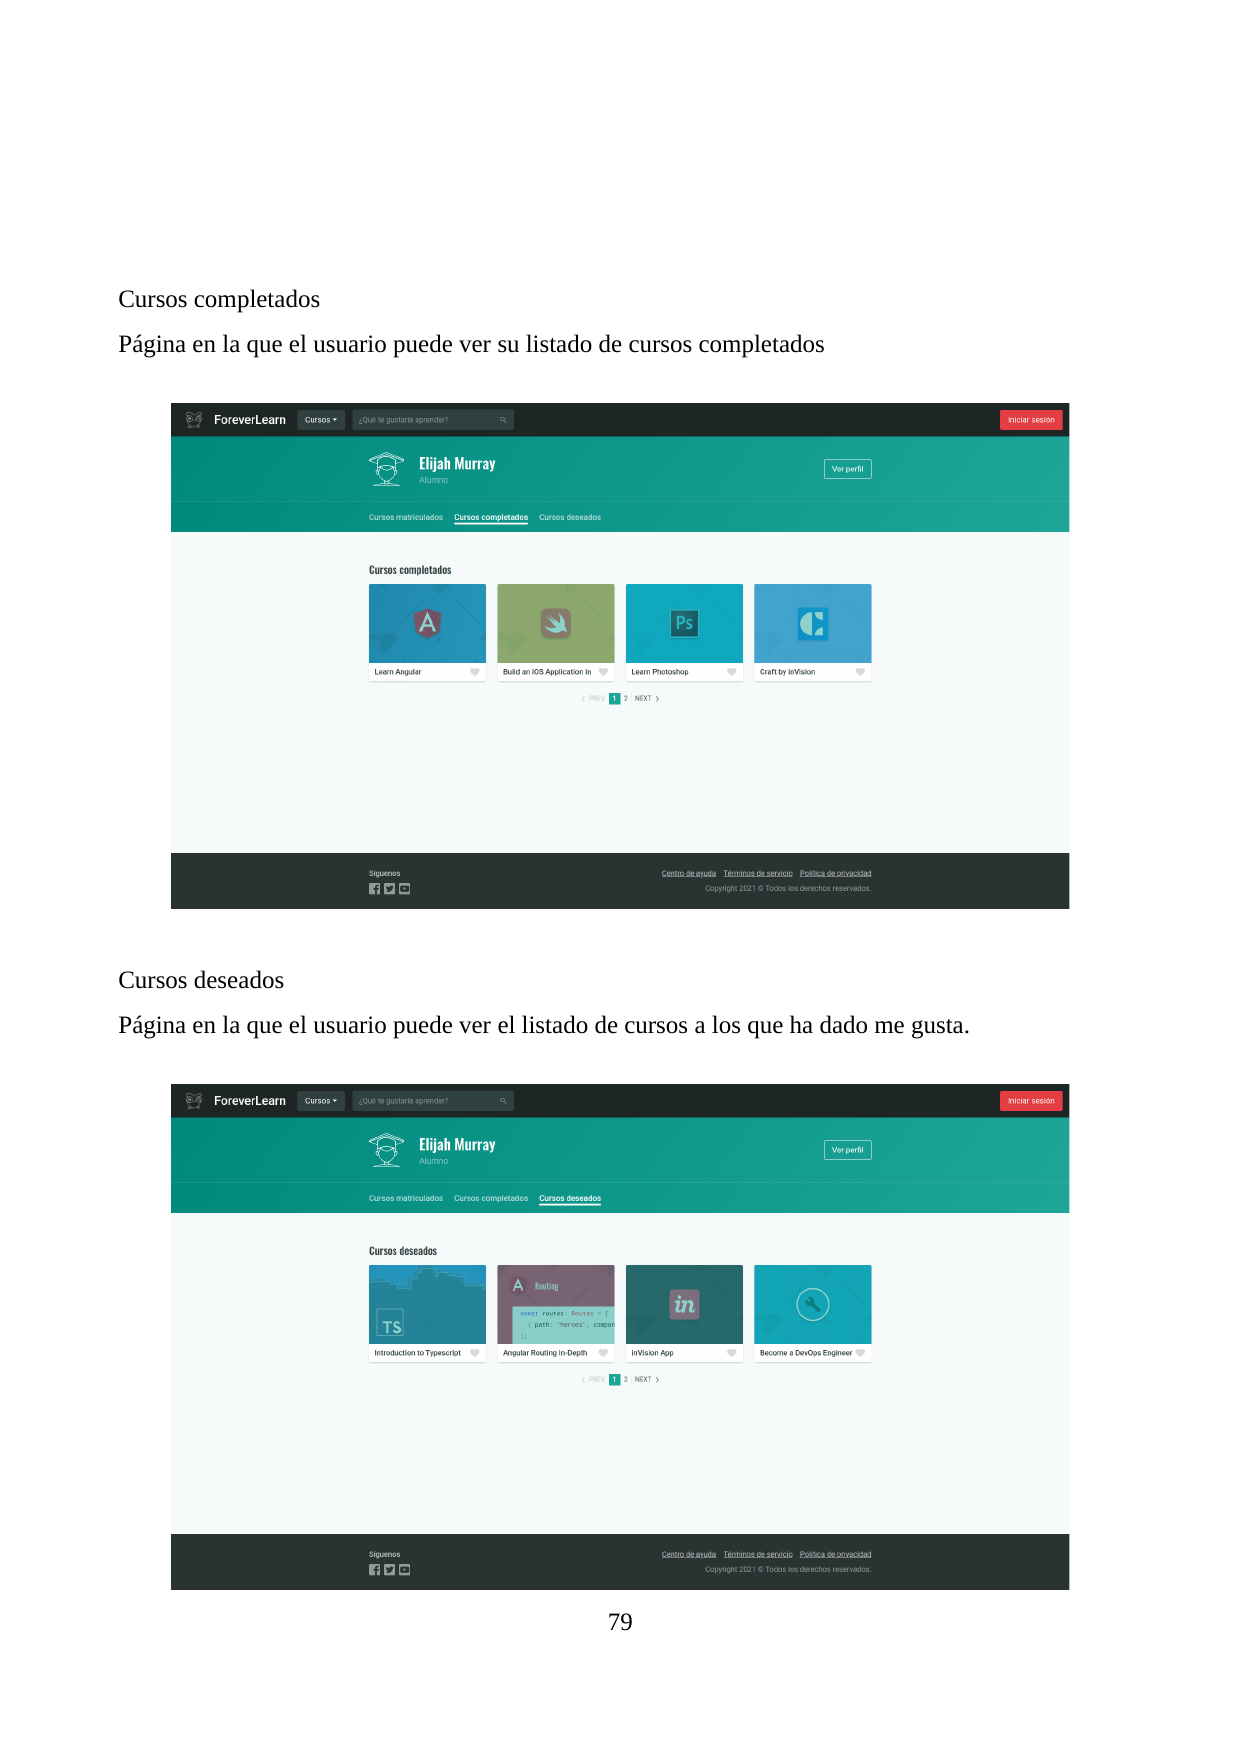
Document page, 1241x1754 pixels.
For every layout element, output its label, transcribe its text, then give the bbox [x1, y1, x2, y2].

text Cursos deseados [118, 965, 1017, 994]
text Cursos completados [118, 284, 1017, 313]
text Página en la que el usuario puede ver el listado de cursos a los que ha dado me gusta. [118, 1011, 1017, 1039]
picture [171, 1084, 1070, 1590]
text Página en la que el usuario puede ver su listado de cursos completados [118, 329, 1017, 358]
picture [171, 403, 1070, 909]
